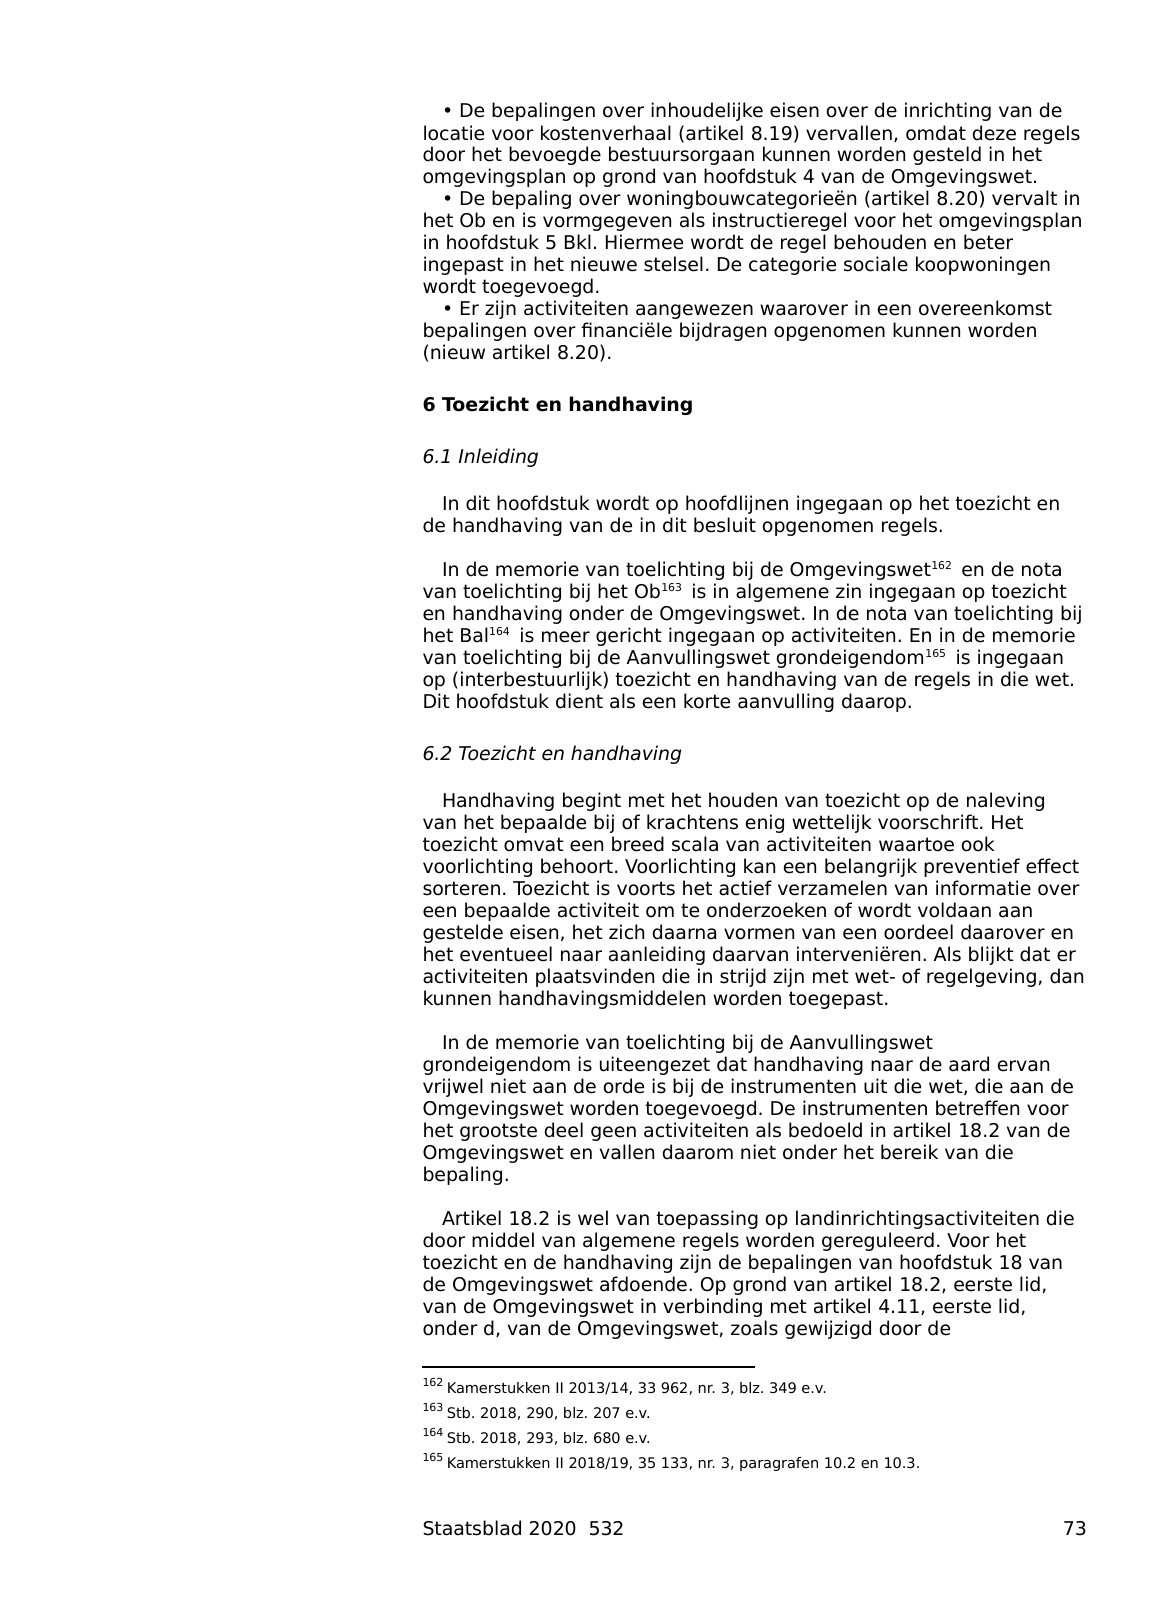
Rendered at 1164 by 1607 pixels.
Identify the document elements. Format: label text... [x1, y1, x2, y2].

text • Er zijn activiteiten aangewezen waarover in een overeenkomst bepalingen over financiële bijdragen opgenomen kunnen worden (nieuw artikel 8.20). [422, 298, 1087, 364]
text Handhaving begint met het houden van toezicht op de naleving van het bepaalde bij of krachtens enig wettelijk voorschrift. Het toezicht omvat een breed scala van activiteiten waartoe ook voorlichting behoort. Voorlichting kan een belangrijk preventief effect sorteren. Toezicht is voorts het actief verzamelen van informatie over een bepaalde activiteit om te onderzoeken of wordt voldaan aan gestelde eisen, het zich daarna vormen van een oordeel daarover en het eventueel naar aanleiding daarvan interveniëren. Als blijkt dat er activiteiten plaatsvinden die in strijd zijn met wet- of regelgeving, dan kunnen handhavingsmiddelen worden toegepast. [422, 790, 1087, 1010]
text Stb. 2018, 290, blz. 207 e.v. [422, 1401, 1087, 1423]
subtitle 6 Toezicht en handhaving [422, 394, 1087, 416]
text Artikel 18.2 is wel van toepassing op landinrichtingsactiviteiten die door middel van algemene regels worden gereguleerd. Voor het toezicht en de handhaving zijn de bepalingen van hoofdstuk 18 van de Omgevingswet afdoende. Op grond van artikel 18.2, eerste lid, van de Omgevingswet in verbinding met artikel 4.11, eerste lid, onder d, van de Omgevingswet, zoals gewijzigd door de [422, 1208, 1087, 1340]
text In dit hoofdstuk wordt op hoofdlijnen ingegaan op het toezicht en de handhaving van de in dit besluit opgenomen regels. [422, 493, 1087, 537]
subtitle 6.2 Toezicht en handhaving [422, 743, 1087, 765]
text Kamerstukken II 2018/19, 35 133, nr. 3, paragrafen 10.2 en 10.3. [422, 1451, 1087, 1473]
subtitle 6.1 Inleiding [422, 446, 1087, 468]
text In de memorie van toelichting bij de Omgevingswet en de nota van toelichting bij het Ob is in algemene zin ingegaan op toezicht en handhaving onder de Omgevingswet. In de nota van toelichting bij het Bal is meer gericht ingegaan op activiteiten. En in de memorie van toelichting bij de Aanvullingswet grondeigendom is ingegaan op (interbestuurlijk) toezicht en handhaving van de regels in die wet. Dit hoofdstuk dient als een korte aanvulling daarop. [422, 559, 1087, 713]
text Stb. 2018, 293, blz. 680 e.v. [422, 1426, 1087, 1448]
text Kamerstukken II 2013/14, 33 962, nr. 3, blz. 349 e.v. [422, 1376, 1087, 1398]
text • De bepaling over woningbouwcategorieën (artikel 8.20) vervalt in het Ob en is vormgegeven als instructieregel voor het omgevingsplan in hoofdstuk 5 Bkl. Hiermee wordt de regel behouden en beter ingepast in het nieuwe stelsel. De categorie sociale koopwoningen wordt toegevoegd. [422, 188, 1087, 298]
text • De bepalingen over inhoudelijke eisen over de inrichting van de locatie voor kostenverhaal (artikel 8.19) vervallen, omdat deze regels door het bevoegde bestuursorgaan kunnen worden gesteld in het omgevingsplan op grond van hoofdstuk 4 van de Omgevingswet. [422, 100, 1087, 188]
text In de memorie van toelichting bij de Aanvullingswet grondeigendom is uiteengezet dat handhaving naar de aard ervan vrijwel niet aan de orde is bij de instrumenten uit die wet, die aan de Omgevingswet worden toegevoegd. De instrumenten betreffen voor het grootste deel geen activiteiten als bedoeld in artikel 18.2 van de Omgevingswet en vallen daarom niet onder het bereik van die bepaling. [422, 1032, 1087, 1186]
